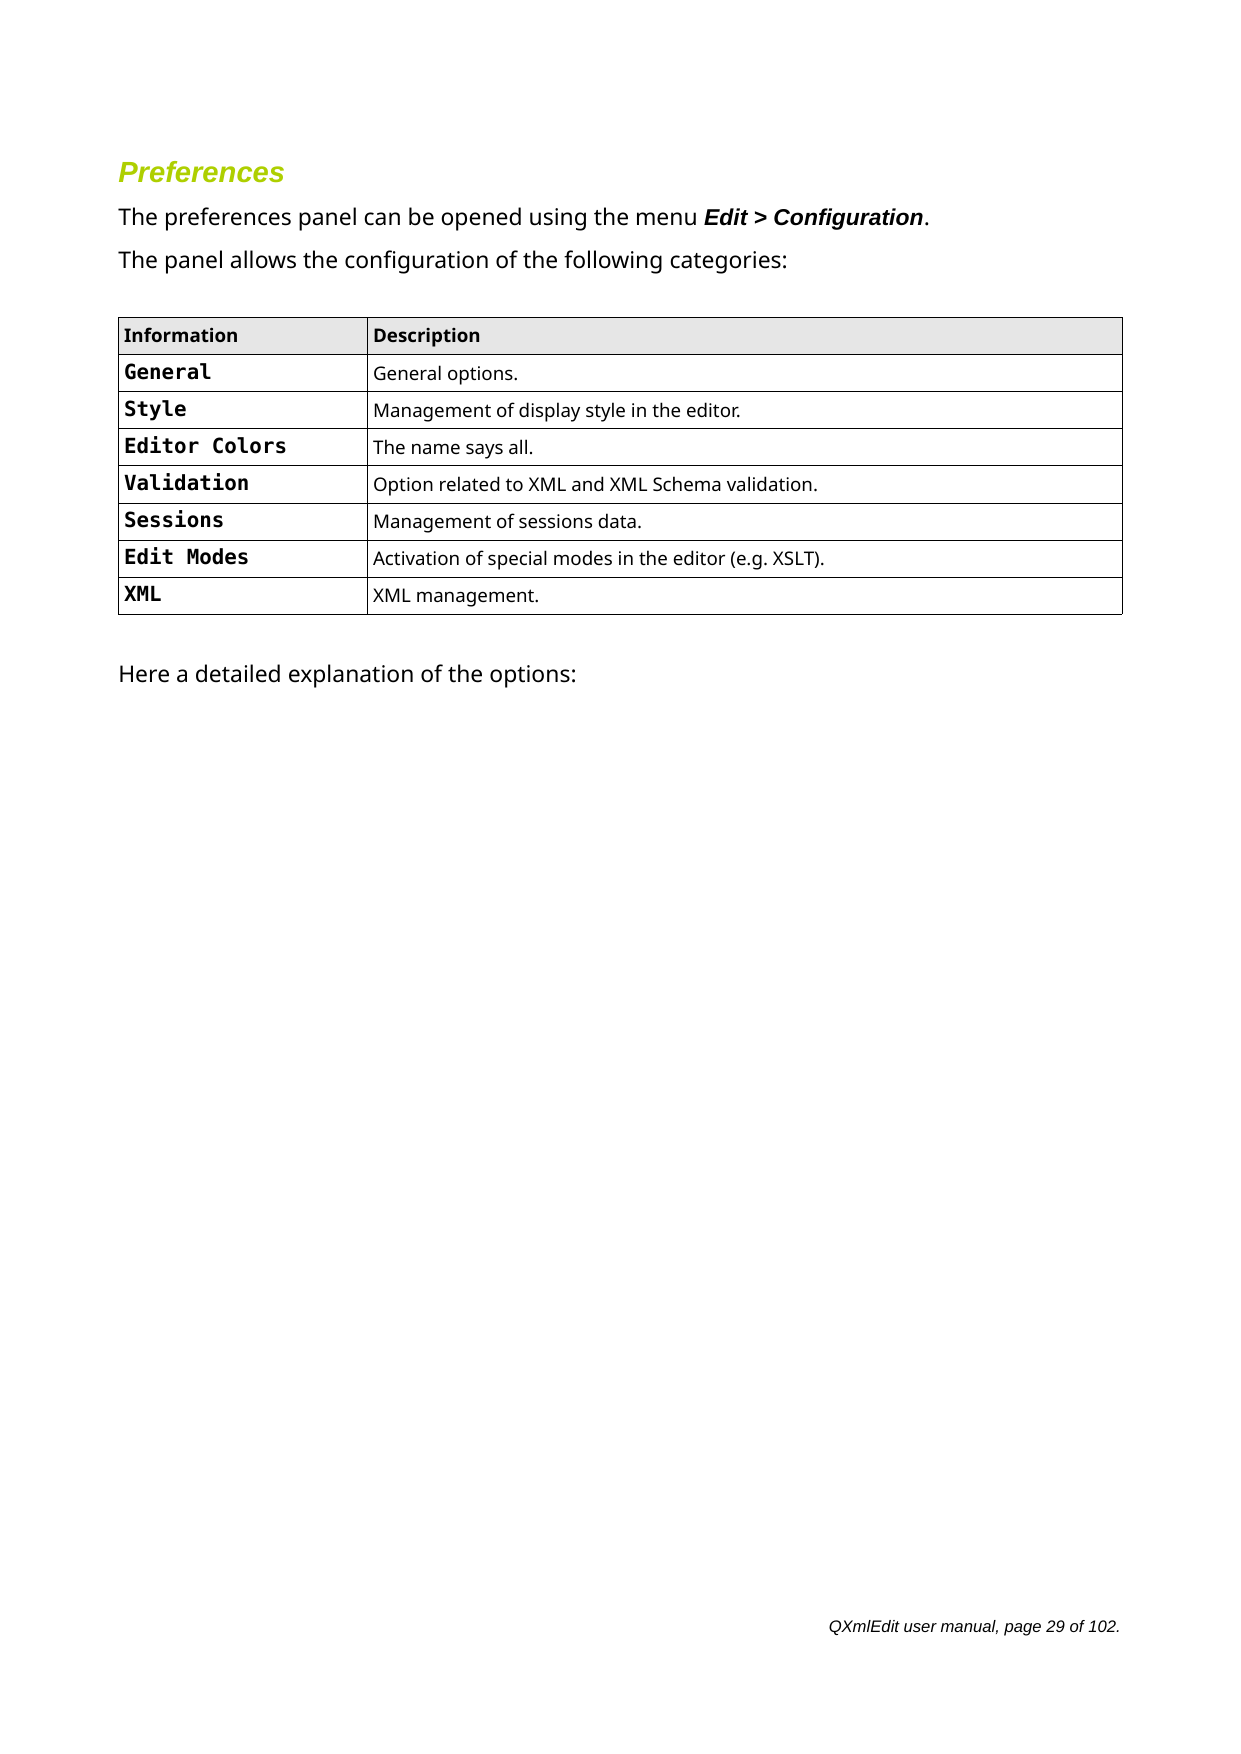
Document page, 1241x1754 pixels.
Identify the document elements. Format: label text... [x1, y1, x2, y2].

table_cell General options. [368, 355, 1122, 391]
table_cell Option related to XML and XML Schema validation. [368, 466, 1122, 502]
text The preferences panel can be opened using the menu Edit > Configuration. [118, 201, 1122, 232]
text The panel allows the configuration of the following categories: [118, 244, 1122, 276]
table_header Description [368, 318, 1122, 354]
table_header Information [119, 318, 367, 354]
subtitle Preferences [118, 155, 1122, 188]
table_cell Validation [119, 466, 367, 502]
table_cell The name says all. [368, 429, 1122, 465]
table_cell Editor Colors [119, 429, 367, 465]
table_cell XML [119, 578, 367, 614]
table_cell Activation of special modes in the editor (e.g. XSLT). [368, 541, 1122, 577]
table_cell Management of display style in the editor. [368, 392, 1122, 428]
table_cell Edit Modes [119, 541, 367, 577]
table_cell Style [119, 392, 367, 428]
table_cell Management of sessions data. [368, 504, 1122, 539]
table_cell XML management. [368, 578, 1122, 614]
text Here a detailed explanation of the options: [118, 657, 1122, 689]
table_cell General [119, 355, 367, 391]
table_cell Sessions [119, 504, 367, 539]
